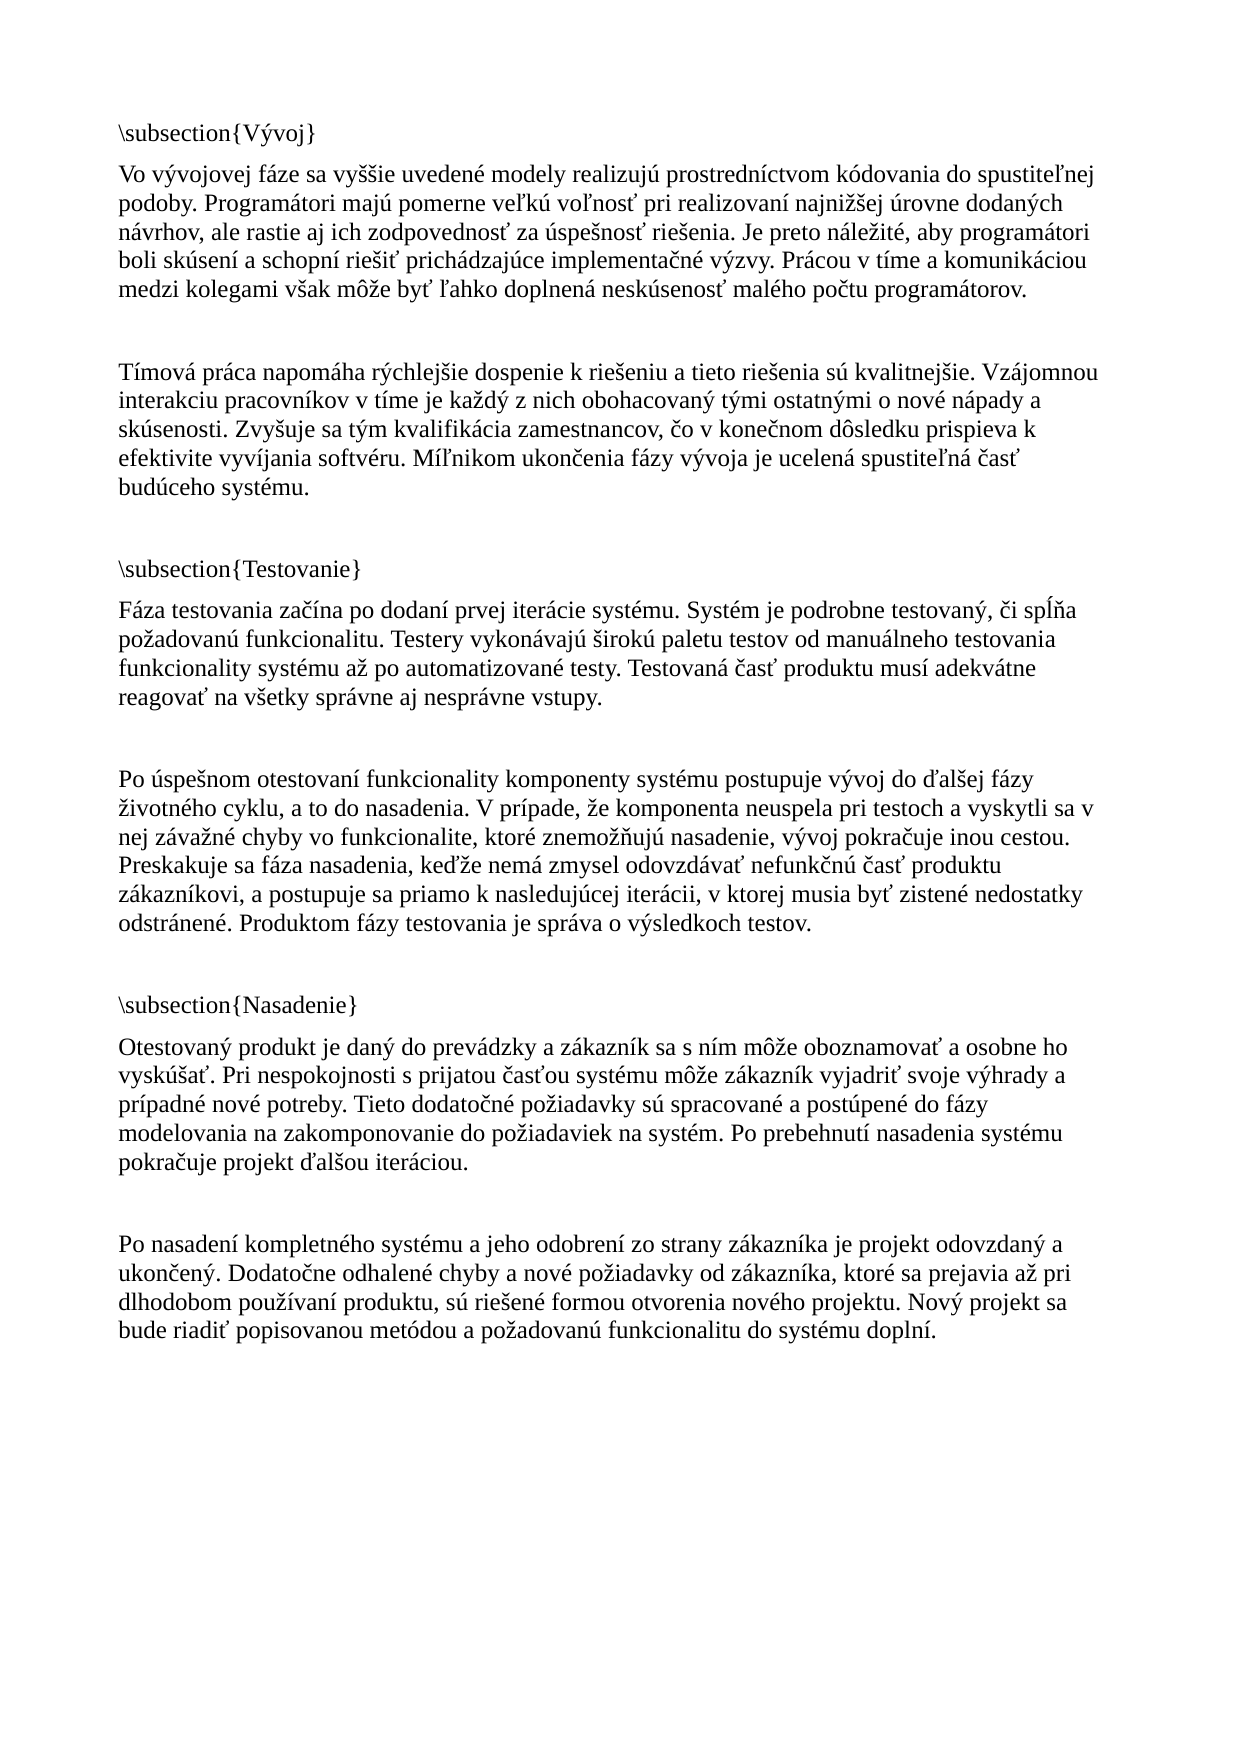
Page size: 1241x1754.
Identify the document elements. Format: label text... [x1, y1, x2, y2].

text Otestovaný produkt je daný do prevádzky a zákazník sa s ním môže oboznamovať a osobne ho vyskúšať. Pri nespokojnosti s prijatou časťou systému môže zákazník vyjadriť svoje výhrady a prípadné nové potreby. Tieto dodatočné požiadavky sú spracované a postúpené do fázy modelovania na zakomponovanie do požiadaviek na systém. Po prebehnutí nasadenia systému pokračuje projekt ďalšou iteráciou. [118, 1032, 1119, 1176]
text Po úspešnom otestovaní funkcionality komponenty systému postupuje vývoj do ďalšej fázy životného cyklu, a to do nasadenia. V prípade, že komponenta neuspela pri testoch a vyskytli sa v nej závažné chyby vo funkcionalite, ktoré znemožňujú nasadenie, vývoj pokračuje inou cestou. Preskakuje sa fáza nasadenia, keďže nemá zmysel odovzdávať nefunkčnú časť produktu zákazníkovi, a postupuje sa priamo k nasledujúcej iterácii, v ktorej musia byť zistené nedostatky odstránené. Produktom fázy testovania je správa o výsledkoch testov. [118, 764, 1119, 937]
text \subsection{Testovanie} [118, 554, 1119, 583]
text Tímová práca napomáha rýchlejšie dospenie k riešeniu a tieto riešenia sú kvalitnejšie. Vzájomnou interakciu pracovníkov v tíme je každý z nich obohacovaný tými ostatnými o nové nápady a skúsenosti. Zvyšuje sa tým kvalifikácia zamestnancov, čo v konečnom dôsledku prispieva k efektivite vyvíjania softvéru. Míľnikom ukončenia fázy vývoja je ucelená spustiteľná časť budúceho systému. [118, 357, 1119, 501]
text \subsection{Vývoj} [118, 118, 1119, 147]
text \subsection{Nasadenie} [118, 991, 1119, 1019]
text Po nasadení kompletného systému a jeho odobrení zo strany zákazníka je projekt odovzdaný a ukončený. Dodatočne odhalené chyby a nové požiadavky od zákazníka, ktoré sa prejavia až pri dlhodobom používaní produktu, sú riešené formou otvorenia nového projektu. Nový projekt sa bude riadiť popisovanou metódou a požadovanú funkcionalitu do systému doplní. [118, 1229, 1119, 1344]
text Fáza testovania začína po dodaní prvej iterácie systému. Systém je podrobne testovaný, či spĺňa požadovanú funkcionalitu. Testery vykonávajú širokú paletu testov od manuálneho testovania funkcionality systému až po automatizované testy. Testovaná časť produktu musí adekvátne reagovať na všetky správne aj nesprávne vstupy. [118, 596, 1119, 711]
text Vo vývojovej fáze sa vyššie uvedené modely realizujú prostredníctvom kódovania do spustiteľnej podoby. Programátori majú pomerne veľkú voľnosť pri realizovaní najnižšej úrovne dodaných návrhov, ale rastie aj ich zodpovednosť za úspešnosť riešenia. Je preto náležité, aby programátori boli skúsení a schopní riešiť prichádzajúce implementačné výzvy. Prácou v tíme a komunikáciou medzi kolegami však môže byť ľahko doplnená neskúsenosť malého počtu programátorov. [118, 159, 1119, 303]
